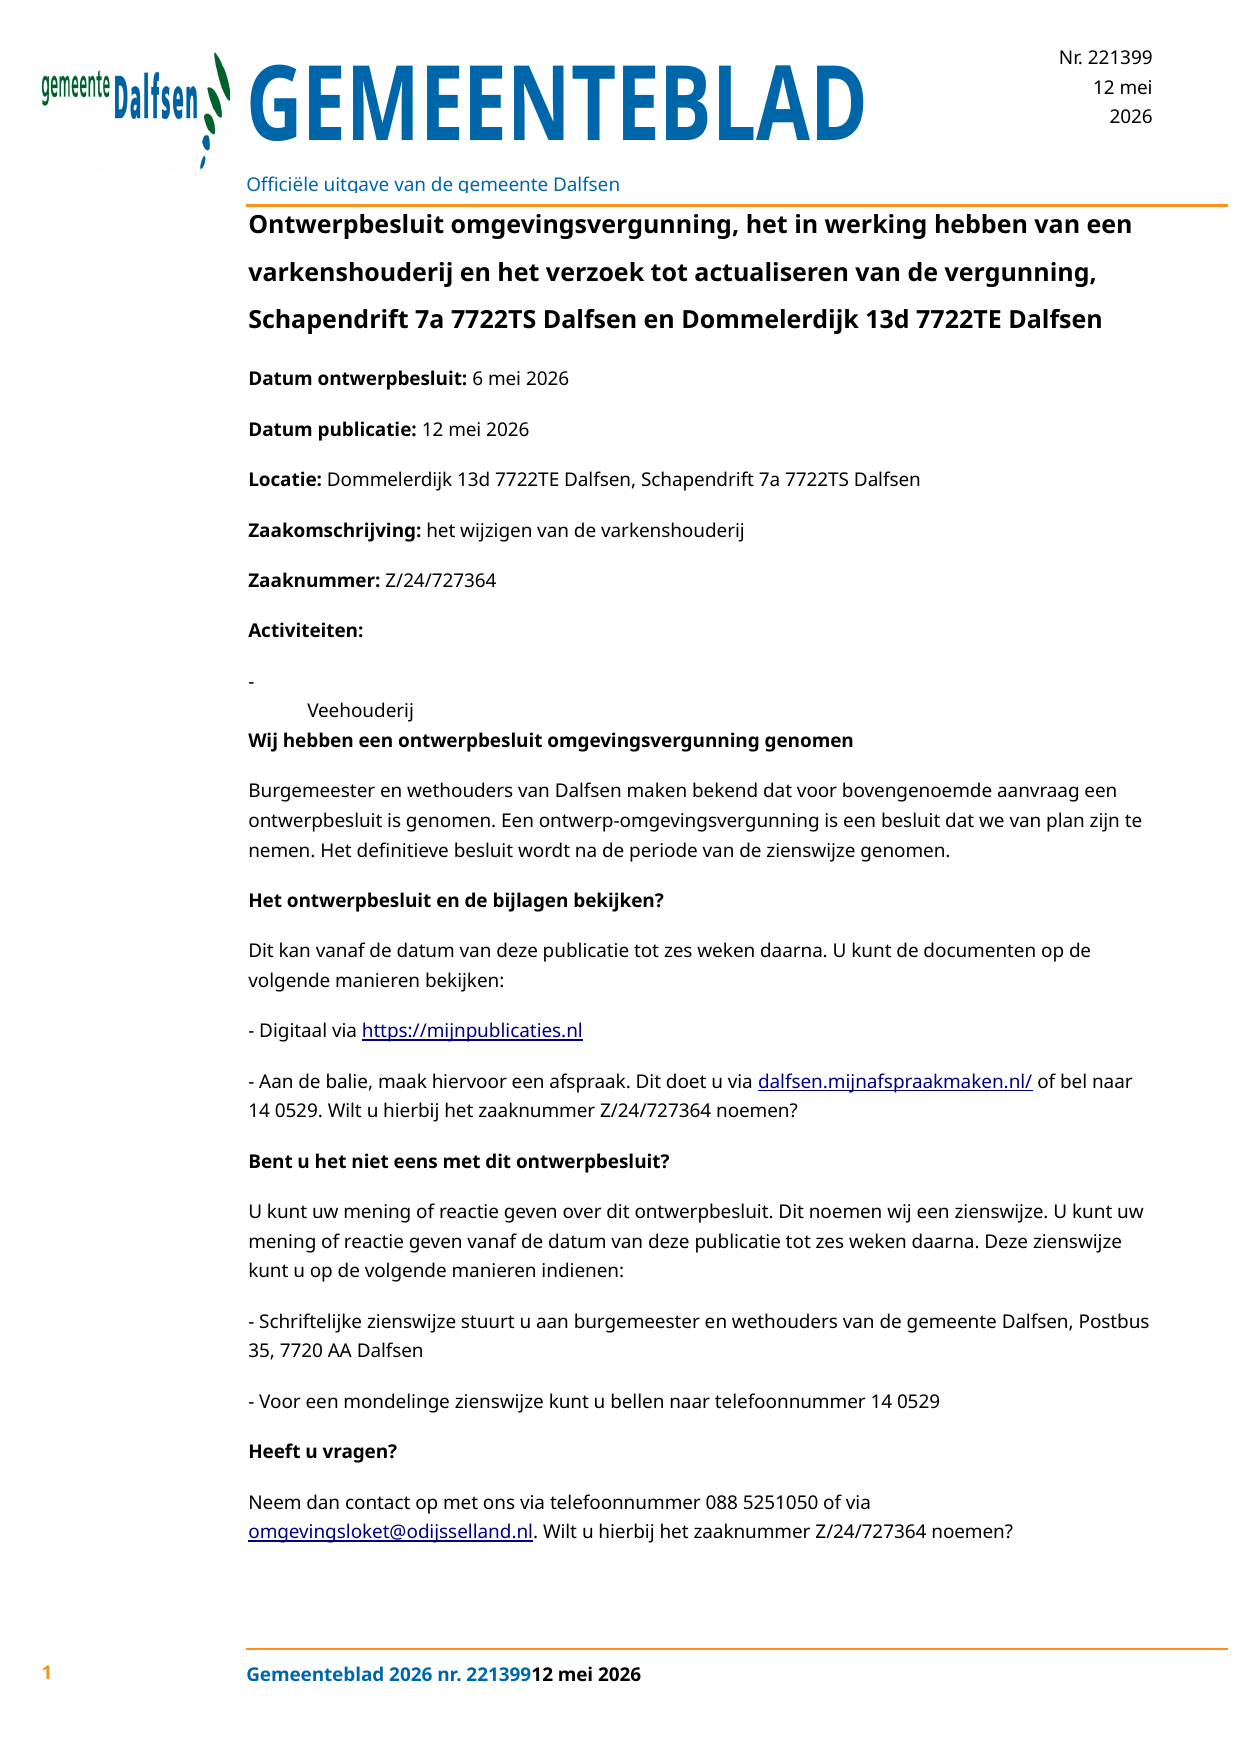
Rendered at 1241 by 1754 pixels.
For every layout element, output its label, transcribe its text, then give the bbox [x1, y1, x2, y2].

text Activiteiten: [248, 618, 1152, 643]
text U kunt uw mening of reactie geven over dit ontwerpbesluit. Dit noemen wij een zienswijze. U kunt uw mening of reactie geven vanaf de datum van deze publicatie tot zes weken daarna. Deze zienswijze kunt u op de volgende manieren indienen: [248, 1198, 1152, 1283]
text - Digitaal via https://mijnpublicaties.nl [248, 1018, 1152, 1043]
text Het ontwerpbesluit en de bijlagen bekijken? [248, 887, 1152, 913]
text Wij hebben een ontwerpbesluit omgevingsvergunning genomen [248, 727, 1152, 753]
text - Schriftelijke zienswijze stuurt u aan burgemeester en wethouders van de gemeente Dalfsen, Postbus 35, 7720 AA Dalfsen [248, 1308, 1152, 1363]
text Dit kan vanaf de datum van deze publicatie tot zes weken daarna. U kunt de documenten op de volgende manieren bekijken: [248, 938, 1152, 993]
text Datum ontwerpbesluit: 6 mei 2026 [248, 366, 1152, 391]
text - Voor een mondelinge zienswijze kunt u bellen naar telefoonnummer 14 0529 [248, 1388, 1152, 1414]
text Zaaknummer: Z/24/727364 [248, 567, 1152, 593]
list Veehouderij [248, 698, 1152, 723]
text Bent u het niet eens met dit ontwerpbesluit? [248, 1148, 1152, 1174]
text Neem dan contact op met ons via telefoonnummer 088 5251050 of via omgevingsloket@odijsselland.nl. Wilt u hierbij het zaaknummer Z/24/727364 noemen? [248, 1489, 1152, 1544]
text Ontwerpbesluit omgevingsvergunning, het in werking hebben van een varkenshouderij en het verzoek tot actualiseren van de vergunning, Schapendrift 7a 7722TS Dalfsen en Dommelerdijk 13d 7722TE Dalfsen [248, 207, 1152, 336]
text Burgemeester en wethouders van Dalfsen maken bekend dat voor bovengenoemde aanvraag een ontwerpbesluit is genomen. Een ontwerp-omgevingsvergunning is een besluit dat we van plan zijn te nemen. Het definitieve besluit wordt na de periode van de zienswijze genomen. [248, 778, 1152, 862]
picture [41, 47, 231, 172]
text Zaakomschrijving: het wijzigen van de varkenshouderij [248, 517, 1152, 542]
text - Aan de balie, maak hiervoor een afspraak. Dit doet u via dalfsen.mijnafspraakmaken.nl/ of bel naar 14 0529. Wilt u hierbij het zaaknummer Z/24/727364 noemen? [248, 1068, 1152, 1123]
text Heeft u vragen? [248, 1438, 1152, 1464]
text Datum publicatie: 12 mei 2026 [248, 416, 1152, 442]
text Locatie: Dommelerdijk 13d 7722TE Dalfsen, Schapendrift 7a 7722TS Dalfsen [248, 466, 1152, 492]
